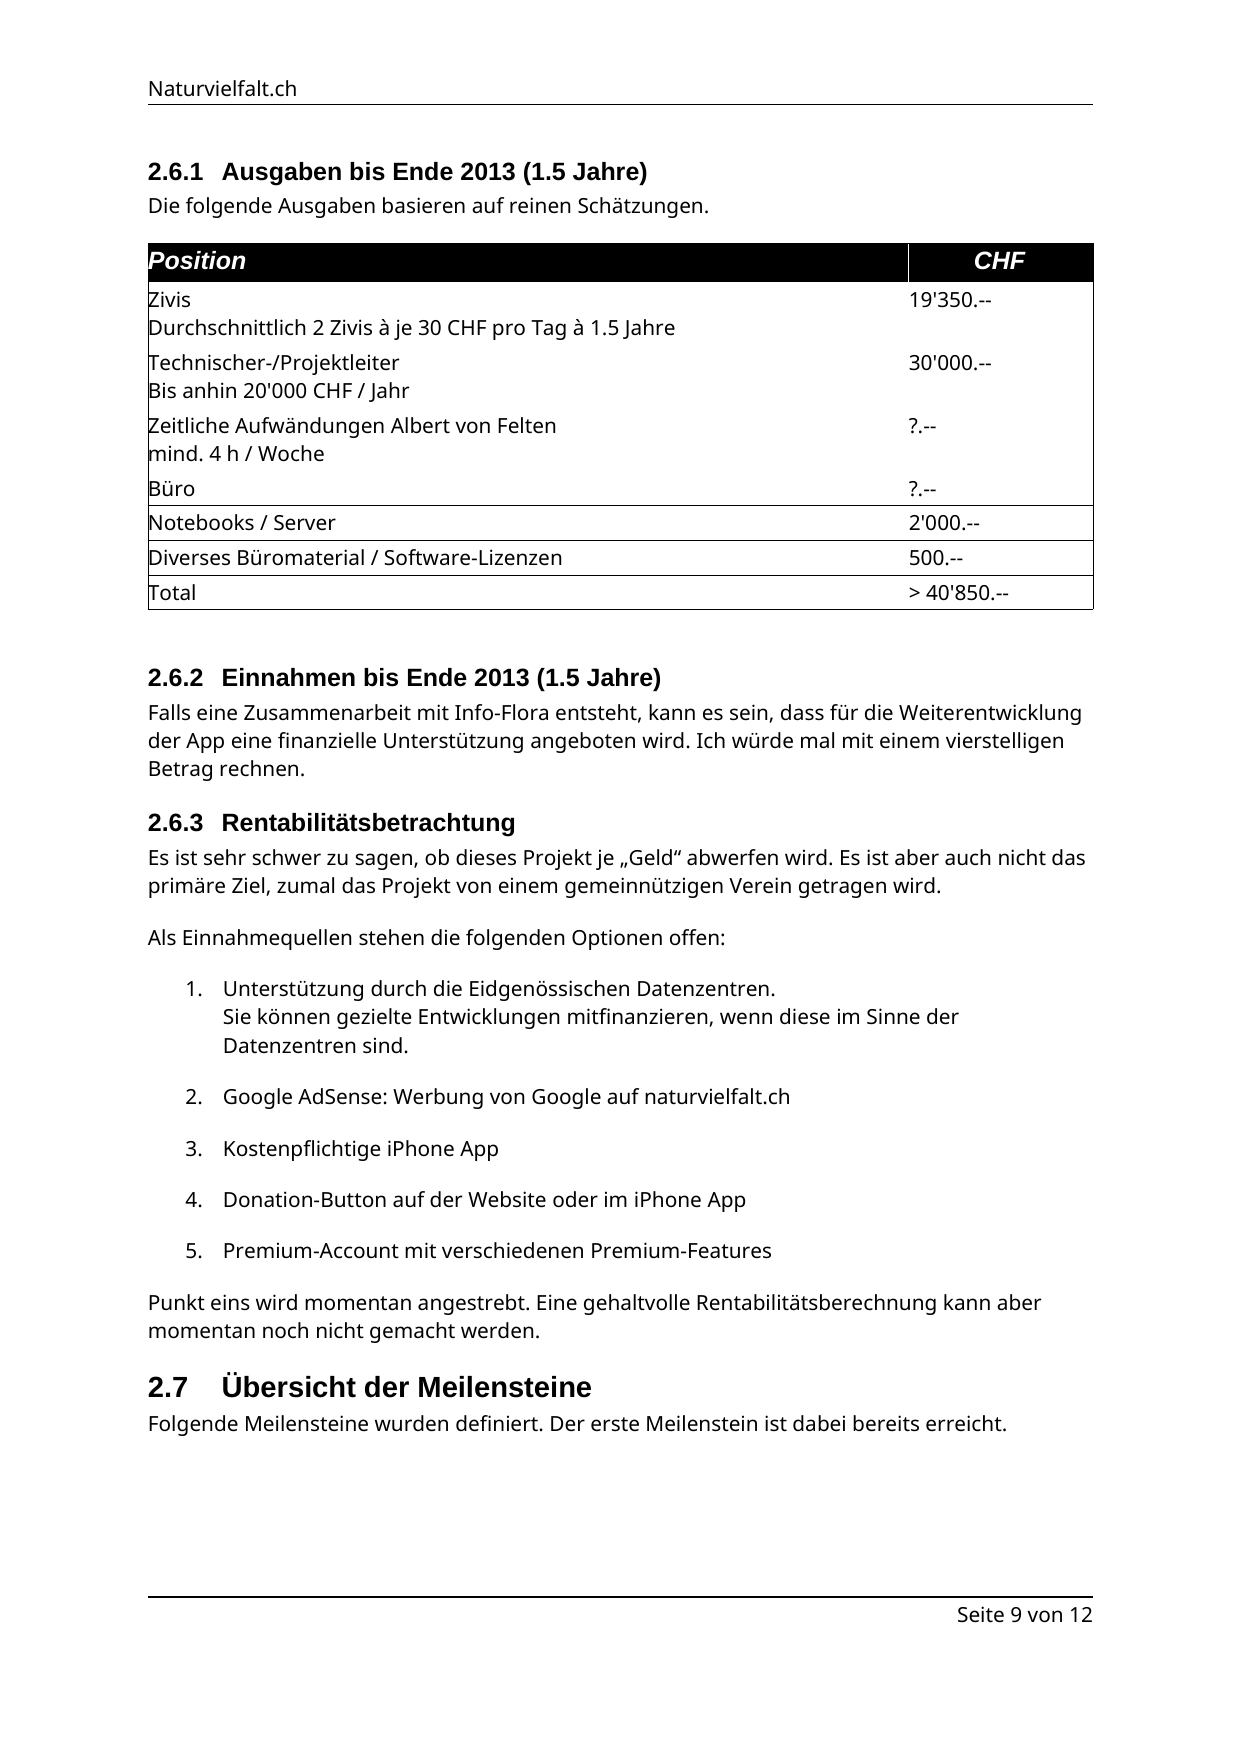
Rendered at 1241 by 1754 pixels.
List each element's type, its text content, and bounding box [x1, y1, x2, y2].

table_cell Büro [149, 471, 908, 505]
text Falls eine Zusammenarbeit mit Info-Flora entsteht, kann es sein, dass für die Weiterentwicklung der App eine finanzielle Unterstützung angeboten wird. Ich würde mal mit einem vierstelligen Betrag rechnen. [148, 698, 1093, 783]
text Folgende Meilensteine wurden definiert. Der erste Meilenstein ist dabei bereits erreicht. [148, 1409, 1093, 1438]
table_header CHF [909, 244, 1093, 282]
table_cell 500.-- [909, 541, 1093, 574]
table_cell 19'350.-- [909, 282, 1093, 345]
subtitle Rentabilitätsbetrachtung [148, 808, 1093, 837]
list Kostenpflichtige iPhone App [185, 1134, 1093, 1162]
table_cell ?.-- [909, 471, 1093, 505]
subtitle Übersicht der Meilensteine [148, 1369, 1093, 1403]
table_cell Notebooks / Server [149, 506, 908, 540]
subtitle Ausgaben bis Ende 2013 (1.5 Jahre) [148, 157, 1093, 185]
table_cell Diverses Büromaterial / Software-Lizenzen [149, 541, 908, 574]
table_cell Zivis Durchschnittlich 2 Zivis à je 30 CHF pro Tag à 1.5 Jahre [149, 282, 908, 345]
text Punkt eins wird momentan angestrebt. Eine gehaltvolle Rentabilitätsberechnung kann aber momentan noch nicht gemacht werden. [148, 1288, 1093, 1344]
table_cell 2'000.-- [909, 506, 1093, 540]
table_cell > 40'850.-- [909, 576, 1093, 609]
list Donation-Button auf der Website oder im iPhone App [185, 1185, 1093, 1213]
table_cell Technischer-/Projektleiter Bis anhin 20'000 CHF / Jahr [149, 345, 908, 408]
text Es ist sehr schwer zu sagen, ob dieses Projekt je „Geld“ abwerfen wird. Es ist aber auch nicht das primäre Ziel, zumal das Projekt von einem gemeinnützigen Verein getragen wird. [148, 843, 1093, 900]
text Die folgende Ausgaben basieren auf reinen Schätzungen. [148, 192, 1093, 220]
text Als Einnahmequellen stehen die folgenden Optionen offen: [148, 923, 1093, 951]
table_cell Total [149, 576, 908, 609]
subtitle Einnahmen bis Ende 2013 (1.5 Jahre) [148, 663, 1093, 691]
list Unterstützung durch die Eidgenössischen Datenzentren. Sie können gezielte Entwicklungen mitfinanzieren, wenn diese im Sinne der Datenzentren sind. [185, 974, 1093, 1059]
table_cell ?.-- [909, 408, 1093, 471]
list Google AdSense: Werbung von Google auf naturvielfalt.ch [185, 1082, 1093, 1111]
table_header Position [149, 244, 908, 282]
table_cell 30'000.-- [909, 345, 1093, 408]
table_cell Zeitliche Aufwändungen Albert von Felten mind. 4 h / Woche [149, 408, 908, 471]
list Premium-Account mit verschiedenen Premium-Features [185, 1236, 1093, 1265]
